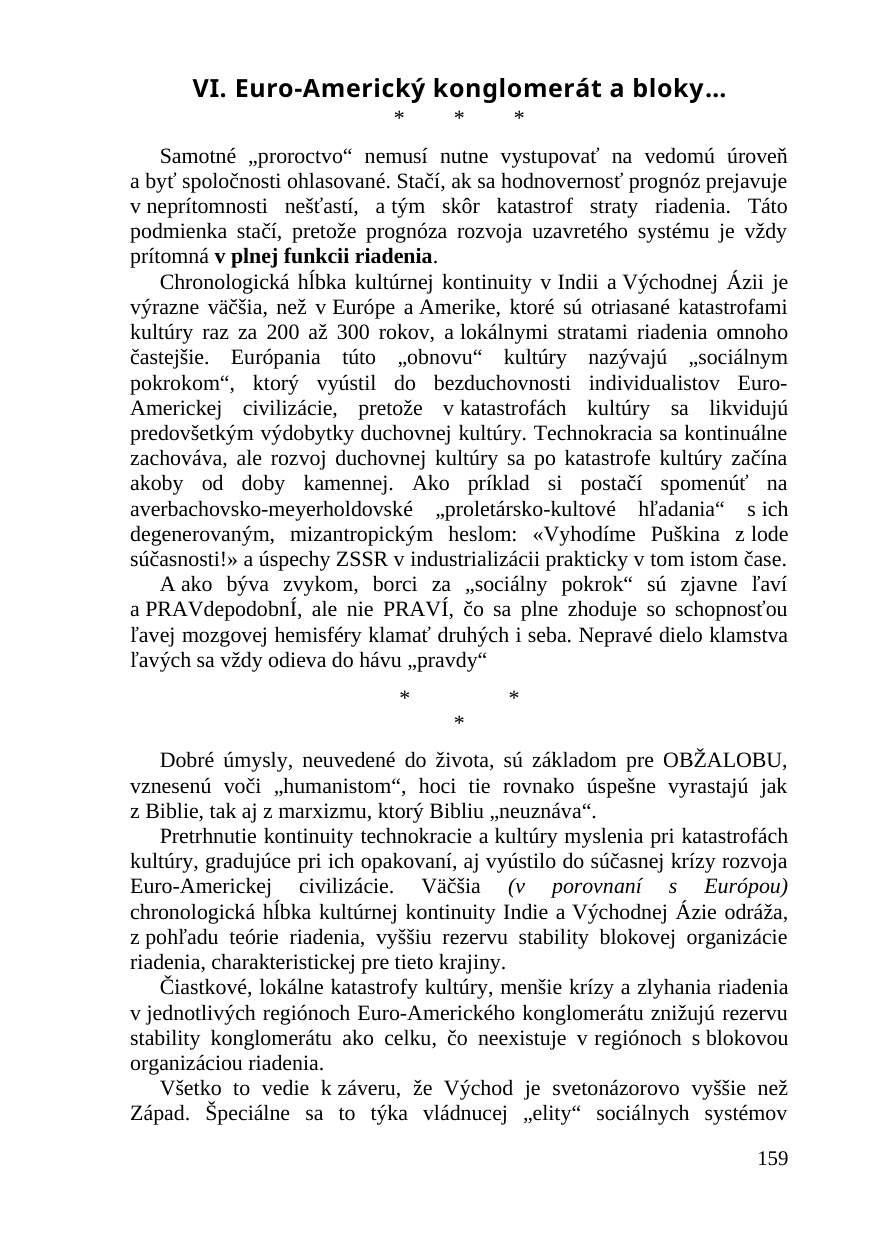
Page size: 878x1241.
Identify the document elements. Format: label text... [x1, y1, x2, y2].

text Všetko to vedie k záveru, že Východ je svetonázorovo vyššie než Západ. Špeciálne sa to týka vládnucej „elity“ sociálnych systémov [130, 1075, 788, 1126]
text Samotné „proroctvo“ nemusí nutne vystupovať na vedomú úroveň a byť spoločnosti ohlasované. Stačí, ak sa hodnovernosť prognóz prejavuje v neprítomnosti nešťastí, a tým skôr katastrof straty riadenia. Táto podmienka stačí, pretože prognóza rozvoja uzavretého systému je vždy prítomná v plnej funkcii riadenia. [130, 143, 788, 269]
text Chronologická hĺbka kultúrnej kontinuity v Indii a Východnej Ázii je výrazne väčšia, než v Európe a Amerike, ktoré sú otriasané katastrofami kultúry raz za 200 až 300 rokov, a lokálnymi stratami riadenia omnoho častejšie. Európania túto „obnovu“ kultúry nazývajú „sociálnym pokrokom“, ktorý vyústil do bezduchovnosti individualistov Euro-Americkej civilizácie, pretože v katastrofách kultúry sa likvidujú predovšetkým výdobytky duchovnej kultúry. Technokracia sa kontinuálne zachováva, ale rozvoj duchovnej kultúry sa po katastrofe kultúry začína akoby od doby kamennej. Ako príklad si postačí spomenúť na averbachovsko-meyerholdovské „proletársko-kultové hľadania“ s ich degenerovaným, mizantropickým heslom: «Vyhodíme Puškina z lode súčasnosti!» a úspechy ZSSR v industrializácii prakticky v tom istom čase. [130, 269, 788, 571]
text Dobré úmysly, neuvedené do života, sú základom pre OBŽALOBU, vznesenú voči „humanistom“, hoci tie rovnako úspešne vyrastajú jak z Biblie, tak aj z marxizmu, ktorý Bibliu „neuznáva“. [130, 747, 788, 823]
text * * * [130, 105, 788, 130]
text A ako býva zvykom, borci za „sociálny pokrok“ sú zjavne ľaví a PRAVdepodobnÍ, ale nie PRAVÍ, čo sa plne zhoduje so schopnosťou ľavej mozgovej hemisféry klamať druhých i seba. Nepravé dielo klamstva ľavých sa vždy odieva do hávu „pravdy“ [130, 571, 788, 672]
text Čiastkové, lokálne katastrofy kultúry, menšie krízy a zlyhania riadenia v jednotlivých regiónoch Euro-Amerického konglomerátu znižujú rezervu stability konglomerátu ako celku, čo neexistuje v regiónoch s blokovou organizáciou riadenia. [130, 974, 788, 1075]
text * * * [130, 684, 788, 735]
text Pretrhnutie kontinuity technokracie a kultúry myslenia pri katastrofách kultúry, gradujúce pri ich opakovaní, aj vyústilo do súčasnej krízy rozvoja Euro-Americkej civilizácie. Väčšia (v porovnaní s Európou) chronologická hĺbka kultúrnej kontinuity Indie a Východnej Ázie odráža, z pohľadu teórie riadenia, vyššiu rezervu stability blokovej organizácie riadenia, charakteristickej pre tieto krajiny. [130, 823, 788, 974]
